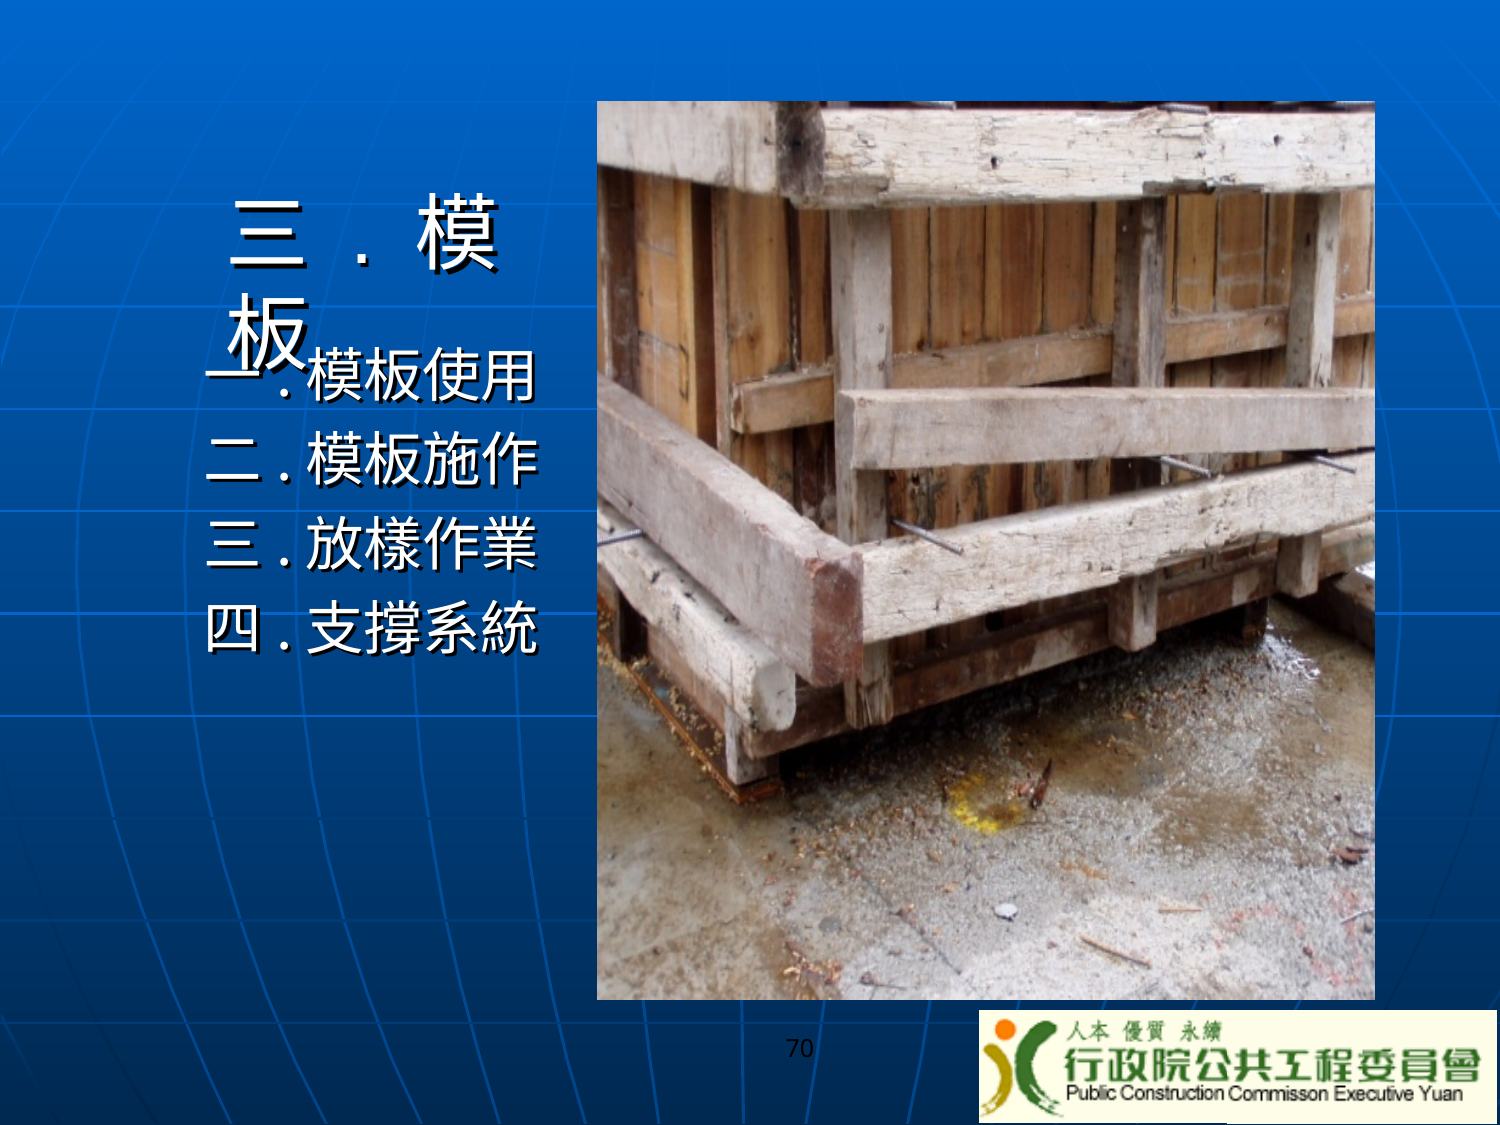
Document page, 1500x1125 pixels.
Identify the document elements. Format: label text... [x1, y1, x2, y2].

list 一.模板使用 二.模板施作 三.放樣作業 四.支撐系統 [188, 330, 1371, 1005]
picture [597, 101, 1375, 1000]
title 三.模板 [0, 172, 597, 272]
picture [979, 1010, 1497, 1124]
text_box [737, 1024, 863, 1075]
